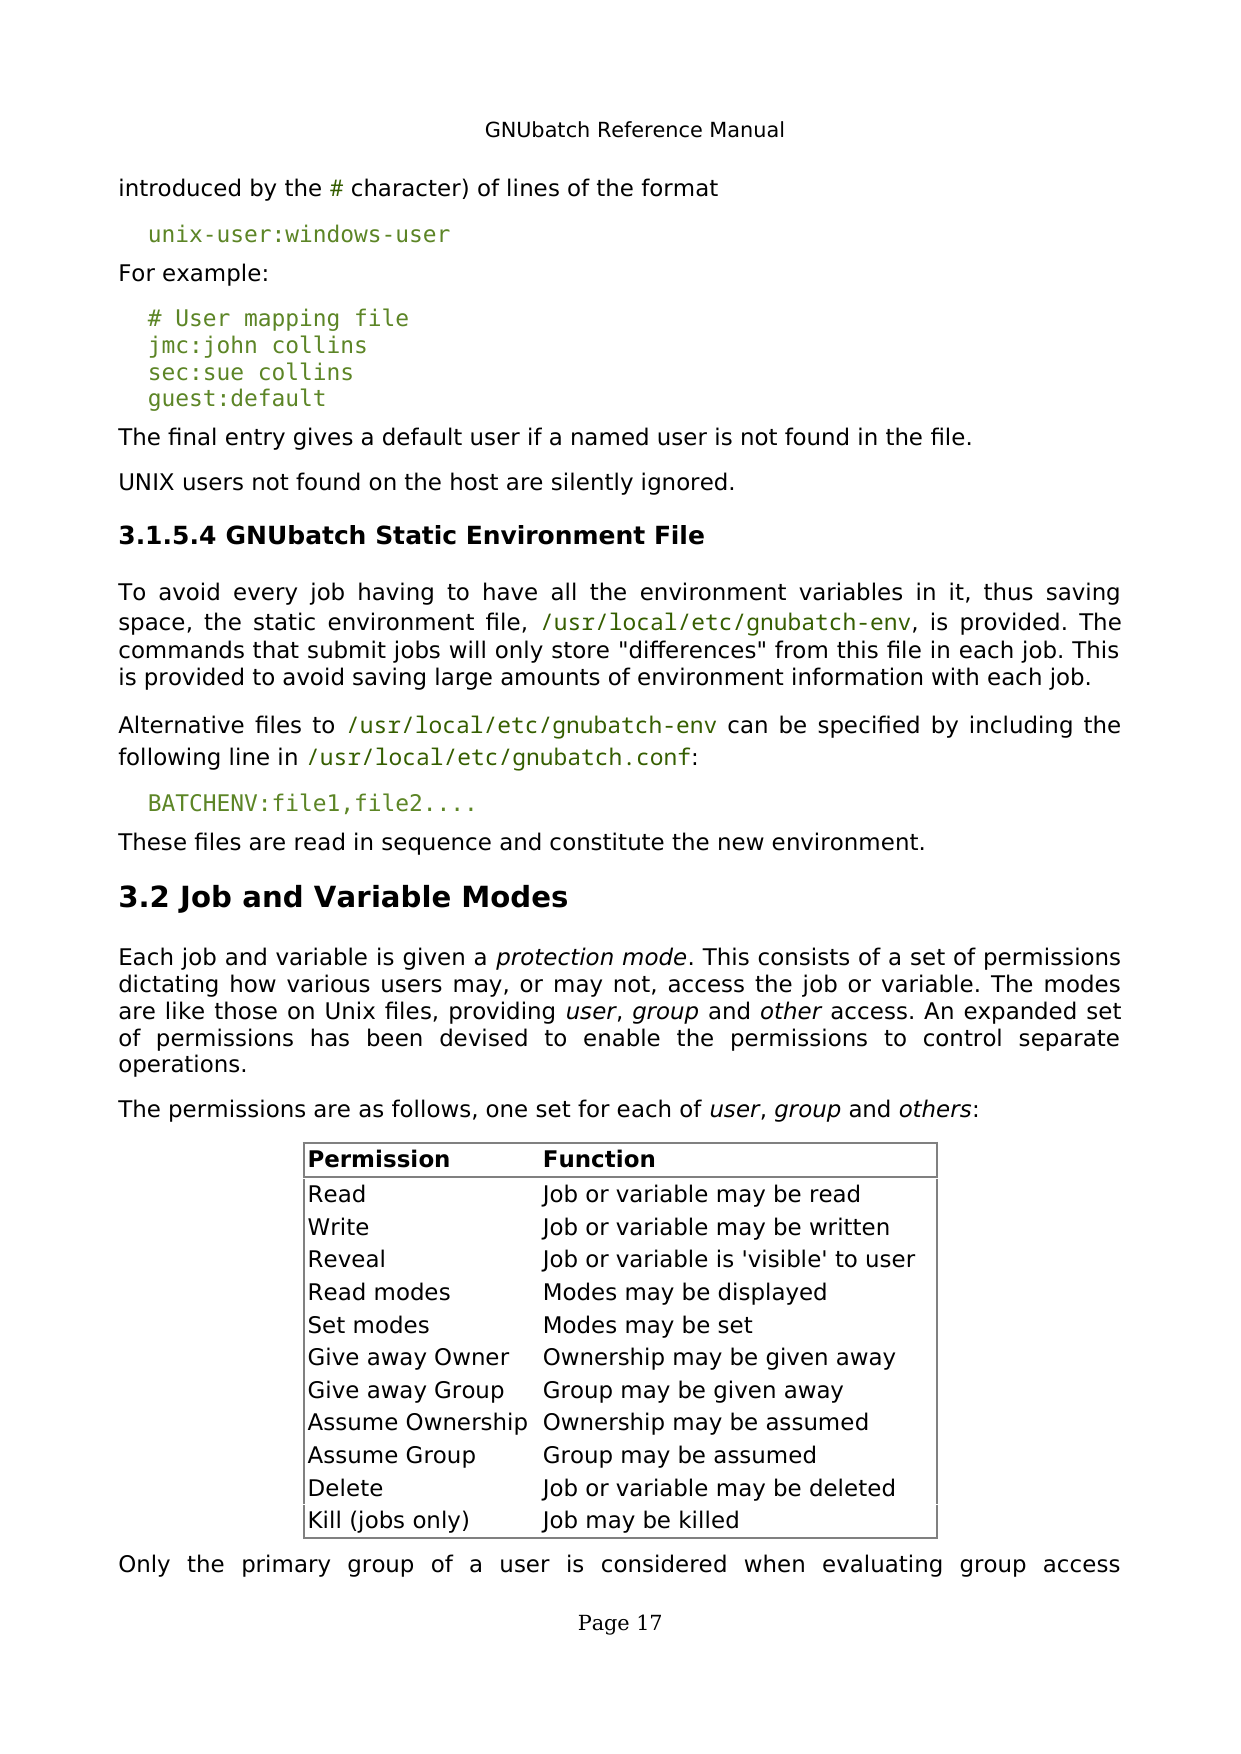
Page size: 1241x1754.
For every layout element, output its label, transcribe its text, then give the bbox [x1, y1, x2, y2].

text To avoid every job having to have all the environment variables in it, thus saving space, the static environment file, /usr/local/etc/gnubatch-env, is provided. The commands that submit jobs will only store "differences" from this file in each job. This is provided to avoid saving large amounts of environment information with each job. [118, 579, 1122, 691]
table_cell Job or variable is 'visible' to user [540, 1244, 936, 1276]
table_cell Group may be assumed [540, 1439, 936, 1472]
text The final entry gives a default user if a named user is not found in the file. [118, 424, 1122, 451]
table_cell Ownership may be given away [540, 1341, 936, 1374]
table_cell Modes may be displayed [540, 1276, 936, 1309]
table_cell Job or variable may be deleted [540, 1472, 936, 1504]
text Only the primary group of a user is considered when evaluating group access [118, 1551, 1122, 1578]
text For example: [118, 260, 1122, 287]
table_cell Ownership may be assumed [540, 1407, 936, 1439]
table_cell Read modes [305, 1276, 540, 1309]
table_cell Give away Group [305, 1374, 540, 1407]
table_cell Write [305, 1211, 540, 1244]
table_cell Delete [305, 1472, 540, 1504]
text Alternative files to /usr/local/etc/gnubatch-env can be specified by including the following line in /usr/local/etc/gnubatch.conf: [118, 709, 1122, 772]
table_cell Reveal [305, 1244, 540, 1276]
text unix-user:windows-user [148, 221, 1122, 248]
table_cell Give away Owner [305, 1341, 540, 1374]
text jmc:john collins sec:sue collins guest:default [148, 332, 1122, 412]
table_header Permission [305, 1144, 540, 1176]
text These files are read in sequence and constitute the new environment. [118, 829, 1122, 856]
text Each job and variable is given a protection mode. This consists of a set of permissions dictating how various users may, or may not, access the job or variable. The modes are like those on Unix files, providing user, group and other access. An expanded set of permissions has been devised to enable the permissions to control separate operations. [118, 944, 1122, 1078]
table_cell Job or variable may be read [540, 1179, 936, 1211]
table_cell Kill (jobs only) [305, 1505, 540, 1537]
table_cell Group may be given away [540, 1374, 936, 1407]
table_cell Assume Ownership [305, 1407, 540, 1439]
text # User mapping file [148, 305, 1122, 332]
table_cell Set modes [305, 1309, 540, 1341]
text BATCHENV:file1,file2.... [148, 790, 1122, 817]
text UNIX users not found on the host are silently ignored. [118, 469, 1122, 496]
table_cell Job may be killed [540, 1505, 936, 1537]
table_cell Job or variable may be written [540, 1211, 936, 1244]
subtitle GNUbatch Static Environment File [118, 521, 1122, 550]
subtitle Job and Variable Modes [118, 881, 1122, 915]
table_cell Assume Group [305, 1439, 540, 1472]
text introduced by the # character) of lines of the format [118, 172, 1122, 203]
table_cell Read [305, 1179, 540, 1211]
table_cell Modes may be set [540, 1309, 936, 1341]
text The permissions are as follows, one set for each of user, group and others: [118, 1097, 1122, 1123]
table_header Function [540, 1144, 936, 1176]
